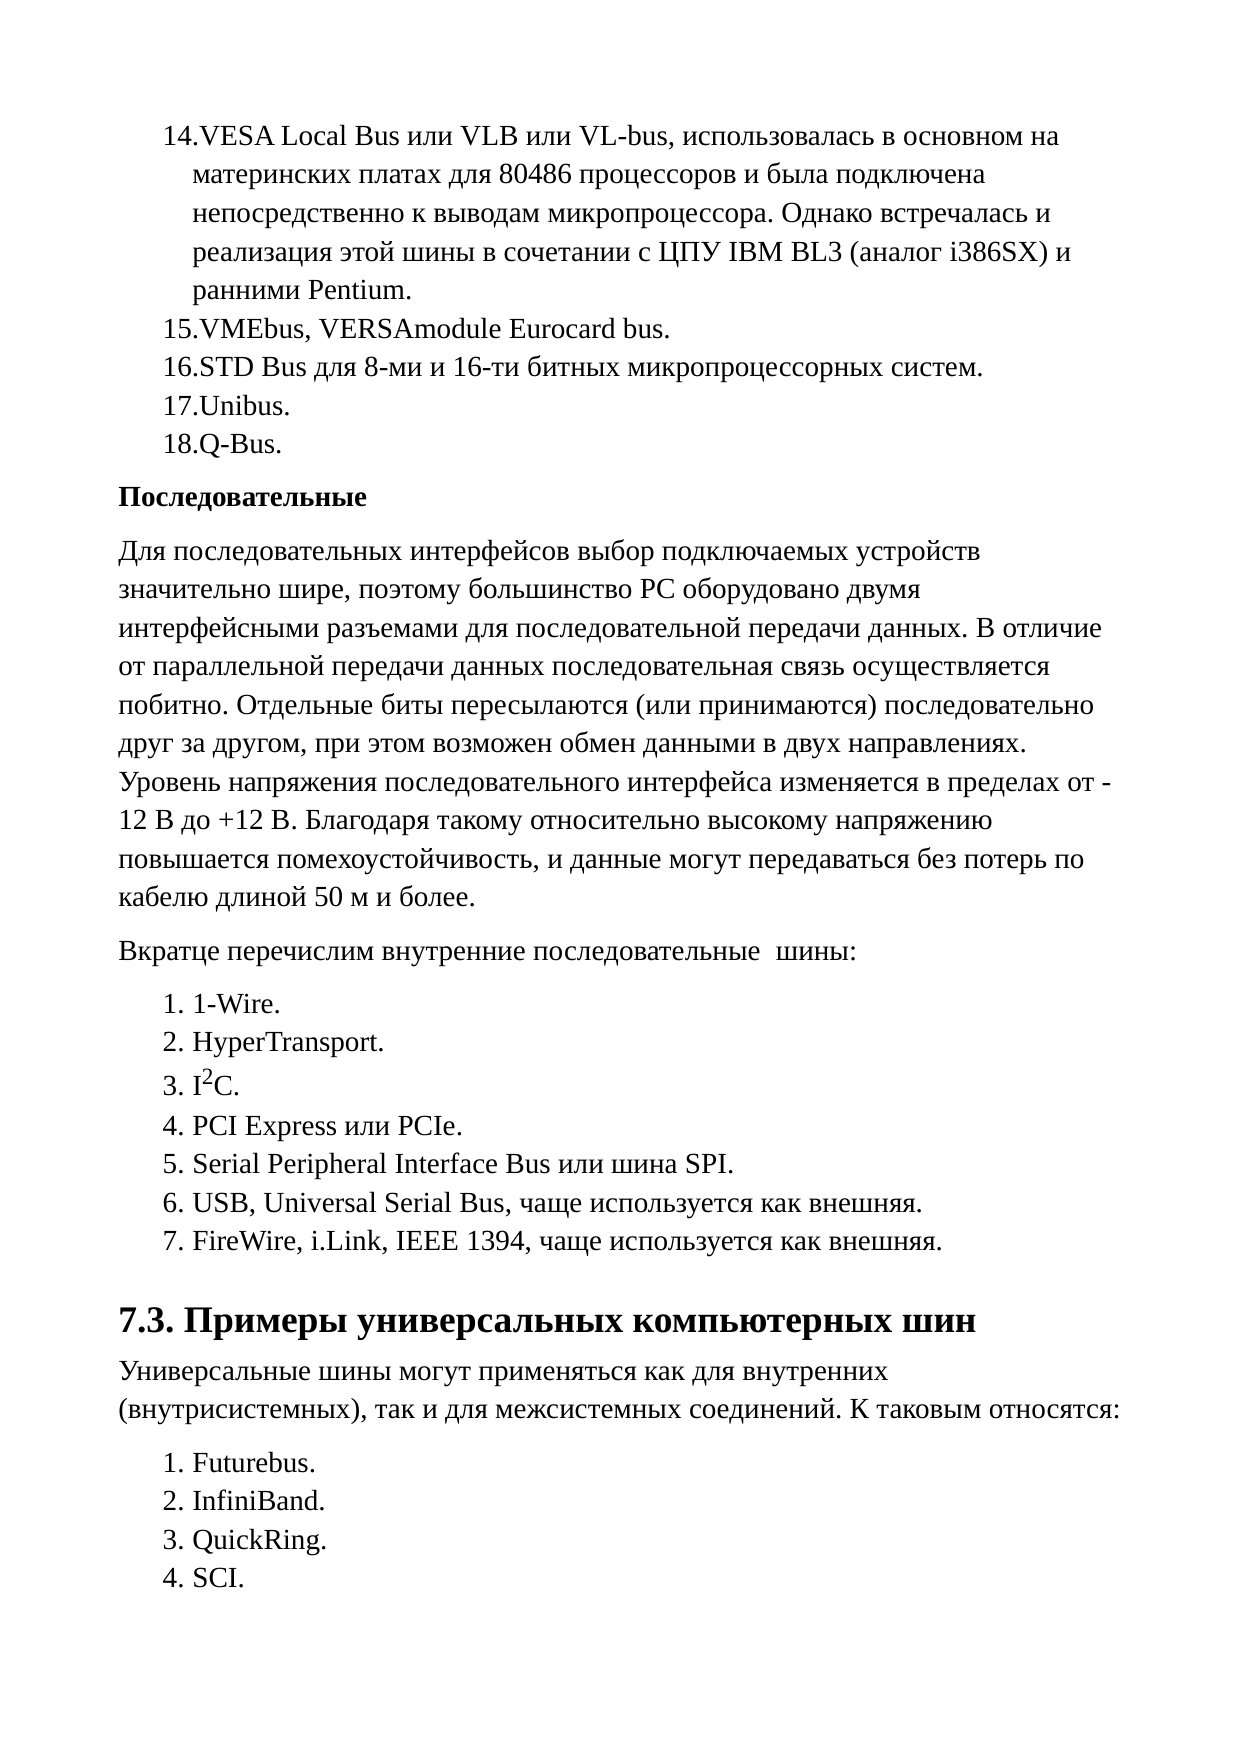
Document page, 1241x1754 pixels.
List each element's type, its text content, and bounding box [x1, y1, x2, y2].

list Serial Peripheral Interface Bus или шина SPI. [162, 1146, 1122, 1180]
subtitle 7.3. Примеры универсальных компьютерных шин [118, 1297, 1122, 1341]
list FireWire, i.Link, IEEE 1394, чаще используется как внешняя. [162, 1223, 1122, 1257]
list USB, Universal Serial Bus, чаще используется как внешняя. [162, 1185, 1122, 1218]
list QuickRing. [162, 1522, 1122, 1555]
list HyperTransport. [162, 1024, 1122, 1058]
list SCI. [162, 1560, 1122, 1594]
text Последовательные [118, 479, 1122, 513]
text Универсальные шины могут применяться как для внутренних (внутрисистемных), так и для межсистемных соединений. К таковым относятся: [118, 1353, 1122, 1425]
list InfiniBand. [162, 1483, 1122, 1517]
list I2C. [162, 1063, 1122, 1102]
list VMEbus, VERSAmodule Eurocard bus. [162, 311, 1122, 344]
list STD Bus для 8-ми и 16-ти битных микропроцессорных систем. [162, 349, 1122, 383]
list VESA Local Bus или VLB или VL-bus, использовалась в основном на материнских платах для 80486 процессоров и была подключена непосредственно к выводам микропроцессора. Однако встречалась и реализация этой шины в сочетании с ЦПУ IBM BL3 (аналог i386SX) и ранними Pentium. [162, 118, 1122, 306]
list Futurebus. [162, 1445, 1122, 1478]
text Вкратце перечислим внутренние последовательные шины: [118, 933, 1122, 966]
list Q-Bus. [162, 426, 1122, 460]
text Для последовательных интерфейсов выбор подключаемых устройств значительно шире, поэтому большинство PC оборудовано двумя интерфейсными разъемами для последовательной передачи данных. В отличие от параллельной передачи данных последовательная связь осуществляется побитно. Отдельные биты пересылаются (или принимаются) последовательно друг за другом, при этом возможен обмен данными в двух направлениях. Уровень напряжения последовательного интерфейса изменяется в пределах от -12 В до +12 В. Благодаря такому относительно высокому напряжению повышается помехоустойчивость, и данные могут передаваться без потерь по кабелю длиной 50 м и более. [118, 533, 1122, 913]
list PCI Express или PCIe. [162, 1108, 1122, 1141]
list Unibus. [162, 388, 1122, 421]
list 1-Wire. [162, 986, 1122, 1019]
